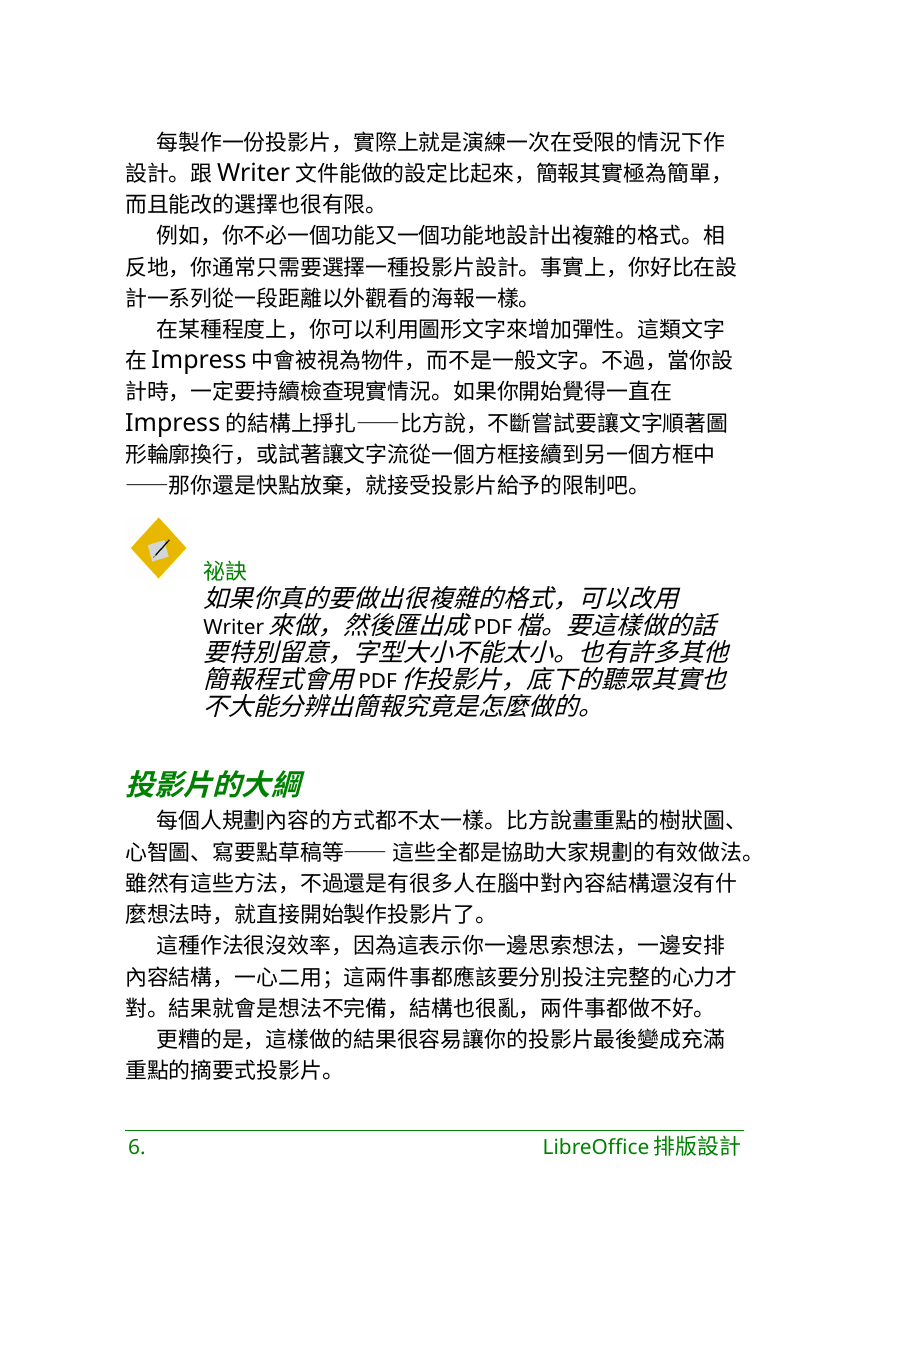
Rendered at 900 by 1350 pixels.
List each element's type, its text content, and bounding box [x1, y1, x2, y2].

text 例如，你不必一個功能又一個功能地設計出複雜的格式。相反地，你通常只需要選擇一種投影片設計。事實上，你好比在設計一系列從一段距離以外觀看的海報一樣。 [125, 219, 744, 312]
text 這種作法很沒效率，因為這表示你一邊思索想法，一邊安排內容結構，一心二用；這兩件事都應該要分別投注完整的心力才對。結果就會是想法不完備，結構也很亂，兩件事都做不好。 [125, 929, 744, 1022]
text 如果你真的要做出很複雜的格式，可以改用Writer來做，然後匯出成PDF檔。要這樣做的話要特別留意，字型大小不能太小。也有許多其他簡報程式會用PDF作投影片，底下的聽眾其實也不大能分辨出簡報究竟是怎麼做的。 [203, 585, 744, 721]
subtitle 投影片的大綱 [125, 761, 744, 804]
picture [126, 516, 189, 580]
text 每製作一份投影片，實際上就是演練一次在受限的情況下作設計。跟Writer文件能做的設定比起來，簡報其實極為簡單，而且能改的選擇也很有限。 [125, 125, 744, 219]
text 在某種程度上，你可以利用圖形文字來增加彈性。這類文字在Impress中會被視為物件，而不是一般文字。不過，當你設計時，一定要持續檢查現實情況。如果你開始覺得一直在Impress的結構上掙扎——比方說，不斷嘗試要讓文字順著圖形輪廓換行，或試著讓文字流從一個方框接續到另一個方框中——那你還是快點放棄，就接受投影片給予的限制吧。 [125, 312, 744, 500]
text 更糟的是，這樣做的結果很容易讓你的投影片最後變成充滿重點的摘要式投影片。 [125, 1022, 744, 1085]
list 祕訣 [125, 516, 744, 585]
text 每個人規劃內容的方式都不太一樣。比方說畫重點的樹狀圖、心智圖、寫要點草稿等—— 這些全都是協助大家規劃的有效做法。雖然有這些方法，不過還是有很多人在腦中對內容結構還沒有什麼想法時，就直接開始製作投影片了。 [125, 804, 744, 929]
